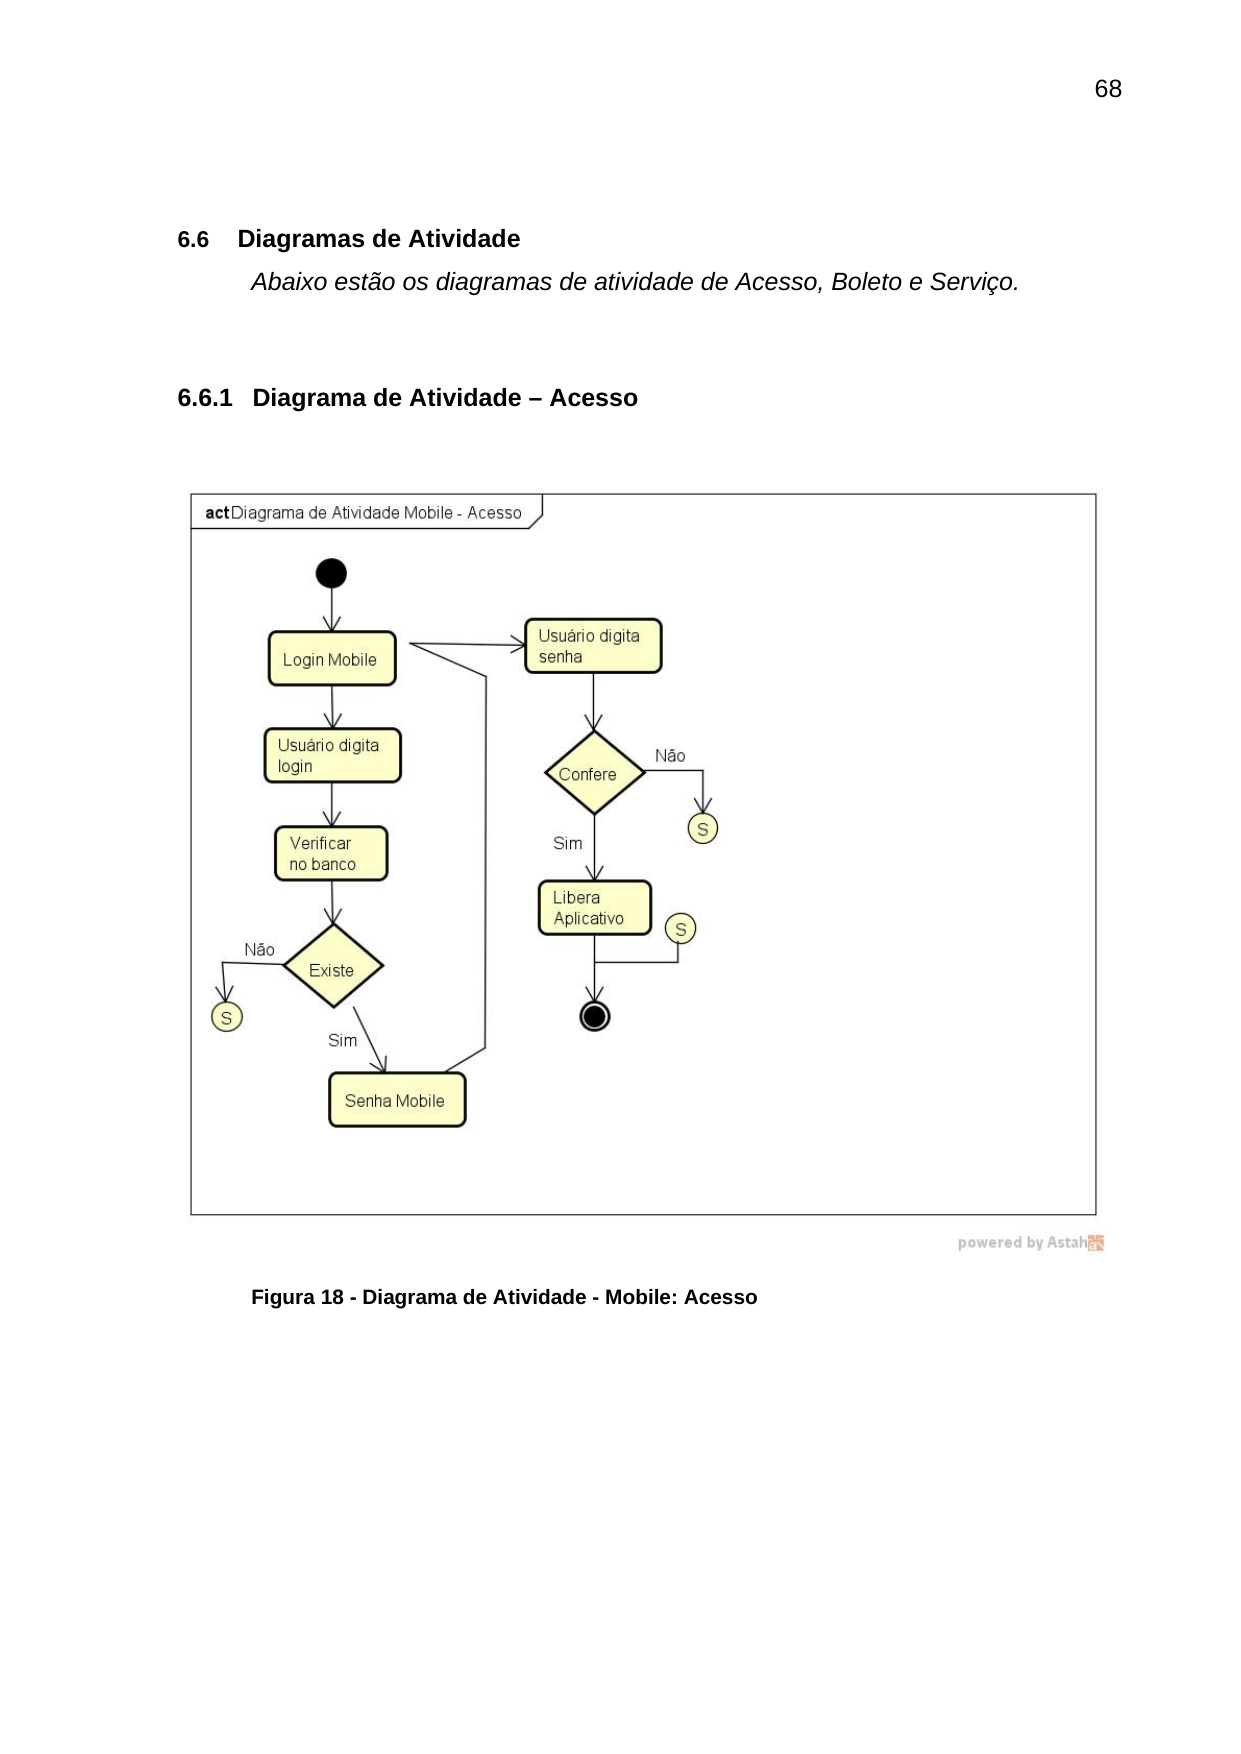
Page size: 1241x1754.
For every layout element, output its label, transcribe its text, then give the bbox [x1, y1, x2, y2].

text Abaixo estão os diagramas de atividade de Acesso, Boleto e Serviço. [177, 267, 1122, 296]
picture [177, 480, 1109, 1256]
subtitle Diagrama de Atividade – Acesso [177, 383, 1122, 412]
subtitle Diagramas de Atividade [177, 224, 1122, 253]
text Figura 18 - Diagrama de Atividade - Mobile: Acesso [177, 1284, 1122, 1308]
